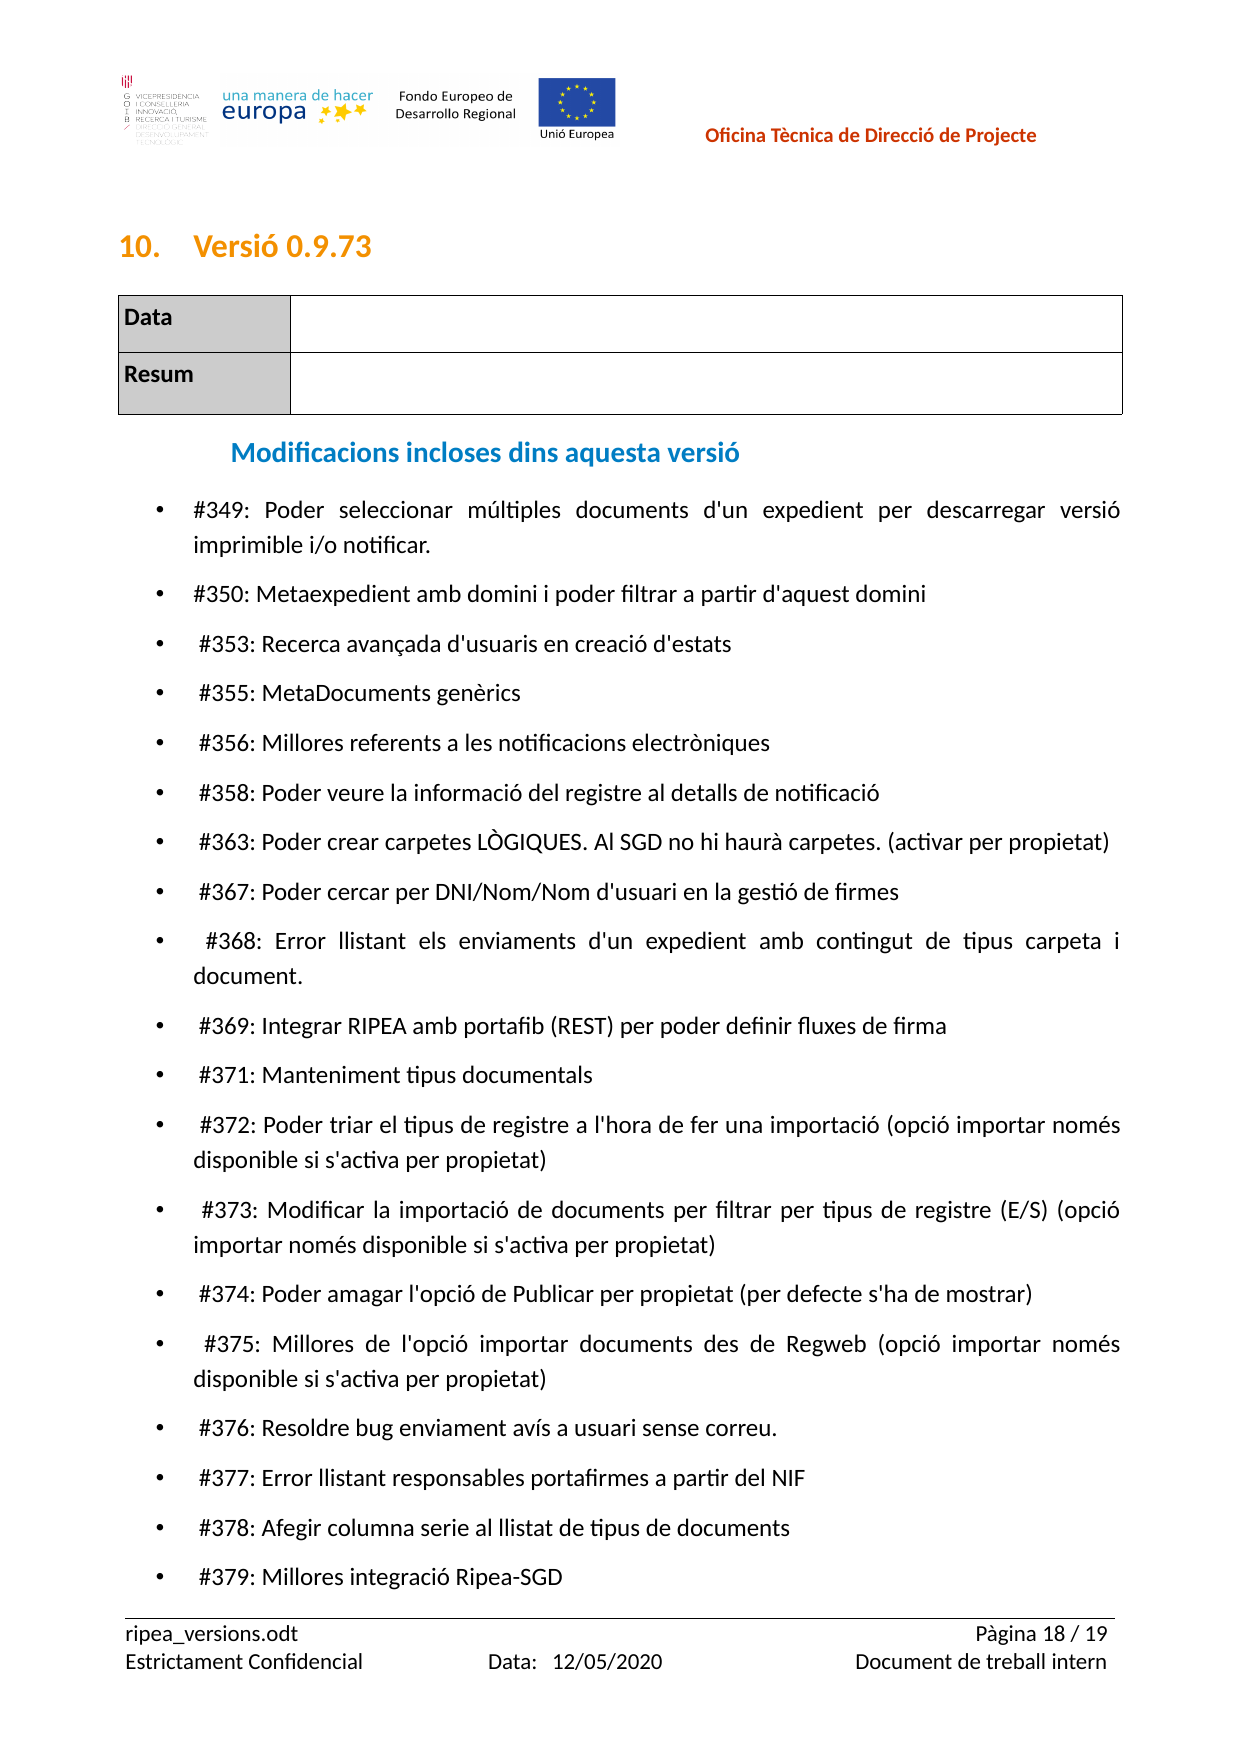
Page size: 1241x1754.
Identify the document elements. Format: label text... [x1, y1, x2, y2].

list #358: Poder veure la informació del registre al detalls de notificació [156, 777, 1122, 807]
list #373: Modificar la importació de documents per filtrar per tipus de registre (E/S) (opció importar només disponible si s'activa per propietat) [156, 1194, 1122, 1259]
subtitle Versió 0.9.73 [118, 225, 1122, 266]
list #379: Millores integració Ripea-SGD [156, 1561, 1122, 1592]
list #378: Afegir columna serie al llistat de tipus de documents [156, 1512, 1122, 1542]
list #368: Error llistant els enviaments d'un expedient amb contingut de tipus carpeta i document. [156, 925, 1122, 991]
table_cell [291, 353, 1122, 414]
list #355: MetaDocuments genèrics [156, 677, 1122, 708]
table_cell Resum [119, 353, 290, 414]
list #371: Manteniment tipus documentals [156, 1059, 1122, 1090]
list #377: Error llistant responsables portafirmes a partir del NIF [156, 1462, 1122, 1493]
list #356: Millores referents a les notificacions electròniques [156, 727, 1122, 758]
table_header [291, 296, 1122, 352]
list #367: Poder cercar per DNI/Nom/Nom d'usuari en la gestió de firmes [156, 876, 1122, 906]
list #374: Poder amagar l'opció de Publicar per propietat (per defecte s'ha de mostrar) [156, 1278, 1122, 1309]
table_header Data [119, 296, 290, 352]
list #375: Millores de l'opció importar documents des de Regweb (opció importar només disponible si s'activa per propietat) [156, 1328, 1122, 1393]
list #353: Recerca avançada d'usuaris en creació d'estats [156, 628, 1122, 658]
list #363: Poder crear carpetes LÒGIQUES. Al SGD no hi haurà carpetes. (activar per propietat) [156, 826, 1122, 857]
picture [118, 73, 213, 147]
list #350: Metaexpedient amb domini i poder filtrar a partir d'aquest domini [156, 578, 1122, 609]
list #372: Poder triar el tipus de registre a l'hora de fer una importació (opció importar només disponible si s'activa per propietat) [156, 1109, 1122, 1175]
list #369: Integrar RIPEA amb portafib (REST) per poder definir fluxes de firma [156, 1010, 1122, 1041]
list #376: Resoldre bug enviament avís a usuari sense correu. [156, 1412, 1122, 1443]
list #349: Poder seleccionar múltiples documents d'un expedient per descarregar versió imprimible i/o notificar. [156, 494, 1122, 559]
subtitle Modificacions incloses dins aquesta versió [153, 434, 1122, 470]
picture [219, 73, 621, 147]
